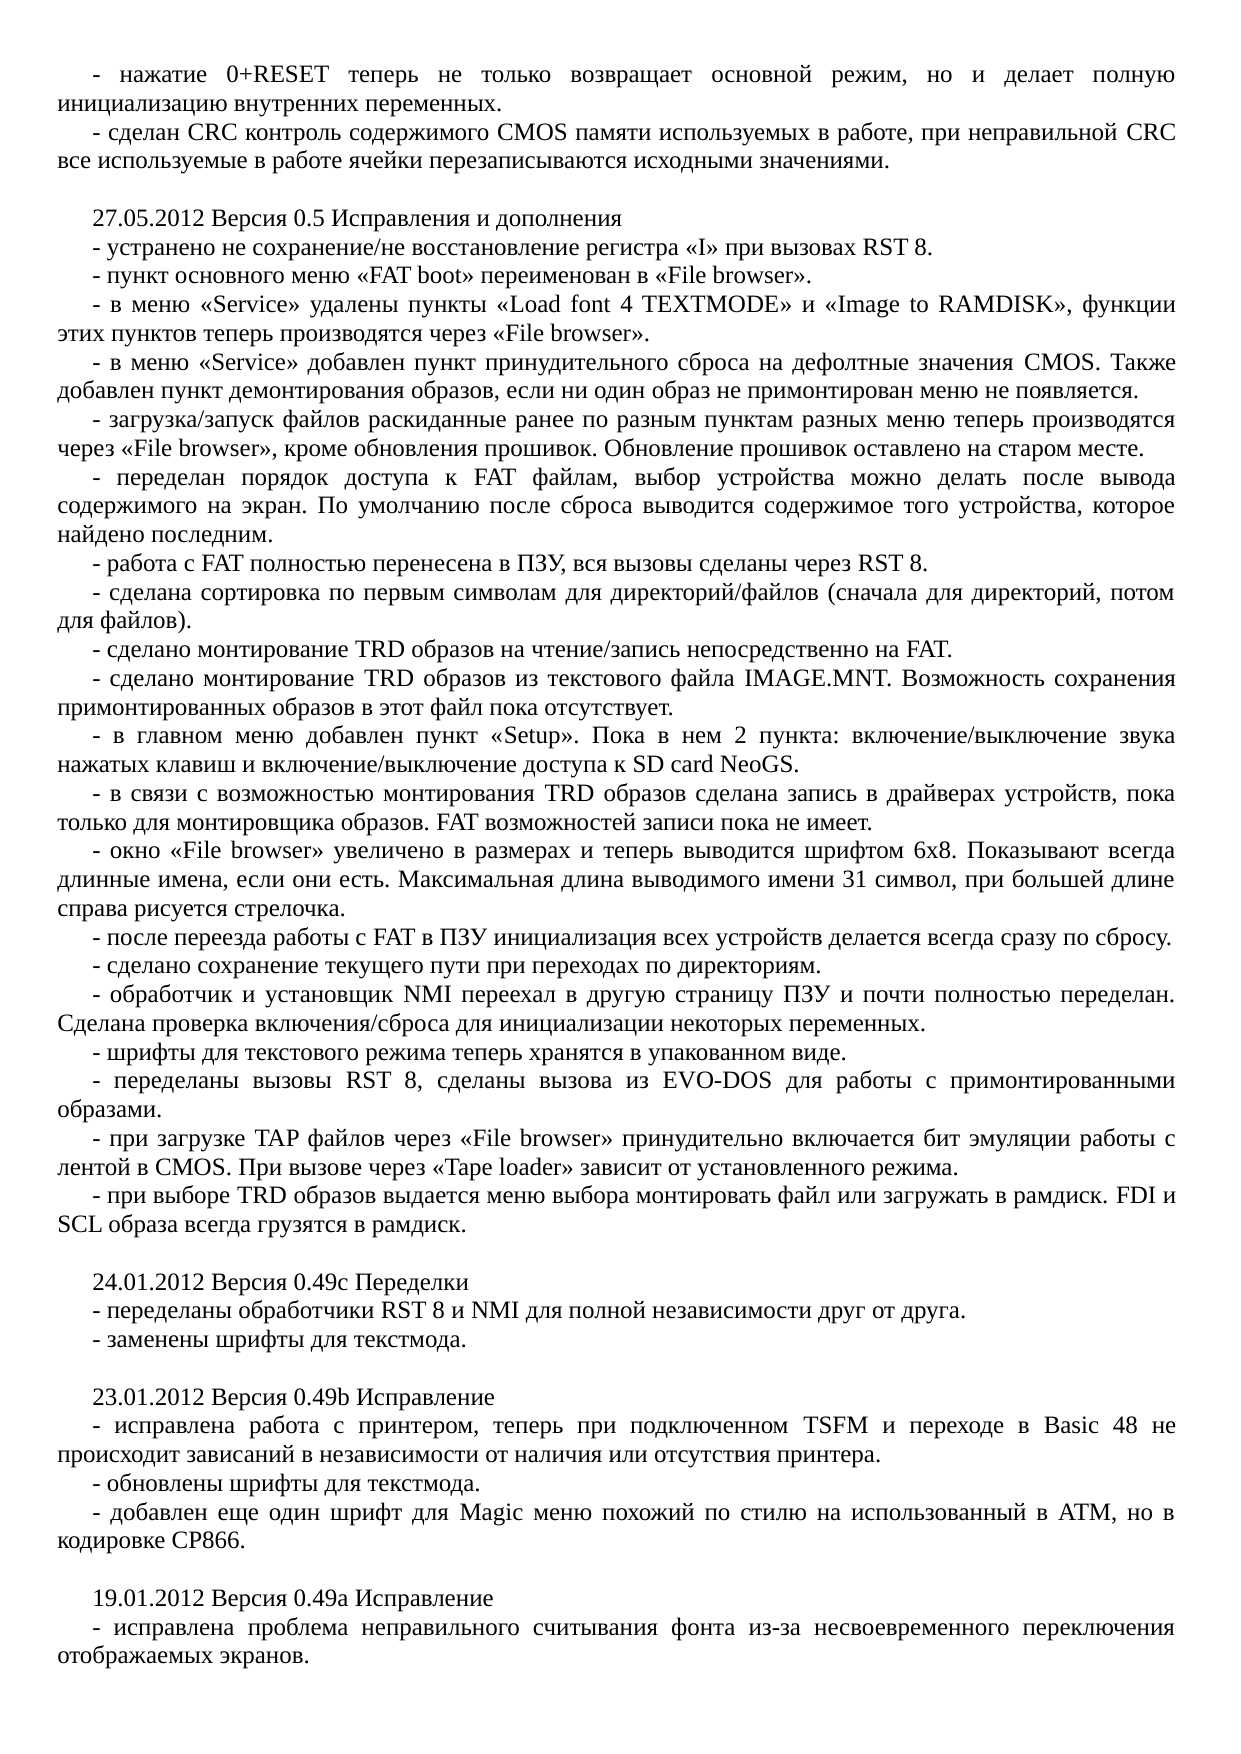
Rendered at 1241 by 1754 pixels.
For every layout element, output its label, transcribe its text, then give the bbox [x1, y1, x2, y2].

text - загрузка/запуск файлов раскиданные ранее по разным пунктам разных меню теперь производятся через «File browser», кроме обновления прошивок. Обновление прошивок оставлено на старом месте. [57, 404, 1176, 462]
text - устранено не сохранение/не восстановление регистра «I» при вызовах RST 8. [57, 232, 1176, 261]
text - сделана сортировка по первым символам для директорий/файлов (сначала для директорий, потом для файлов). [57, 577, 1176, 634]
text - исправлена работа с принтером, теперь при подключенном TSFM и переходе в Basic 48 не происходит зависаний в независимости от наличия или отсутствия принтера. [57, 1411, 1176, 1468]
text - пункт основного меню «FAT boot» переименован в «File browser». [57, 261, 1176, 289]
text 27.05.2012 Версия 0.5 Исправления и дополнения [57, 203, 1176, 232]
text - сделано сохранение текущего пути при переходах по директориям. [57, 951, 1176, 979]
text - в меню «Service» добавлен пункт принудительного сброса на дефолтные значения CMOS. Также добавлен пункт демонтирования образов, если ни один образ не примонтирован меню не появляется. [57, 347, 1176, 404]
text - шрифты для текстового режима теперь хранятся в упакованном виде. [57, 1037, 1176, 1066]
text - при загрузке TAP файлов через «File browser» принудительно включается бит эмуляции работы с лентой в CMOS. При вызове через «Tape loader» зависит от установленного режима. [57, 1123, 1176, 1181]
text - заменены шрифты для текстмода. [57, 1324, 1176, 1353]
text - сделано монтирование TRD образов из текстового файла IMAGE.MNT. Возможность сохранения примонтированных образов в этот файл пока отсутствует. [57, 663, 1176, 721]
text - обработчик и установщик NMI переехал в другую страницу ПЗУ и почти полностью переделан. Сделана проверка включения/сброса для инициализации некоторых переменных. [57, 979, 1176, 1037]
text - в связи с возможностью монтирования TRD образов сделана запись в драйверах устройств, пока только для монтировщика образов. FAT возможностей записи пока не имеет. [57, 778, 1176, 836]
text - в главном меню добавлен пункт «Setup». Пока в нем 2 пункта: включение/выключение звука нажатых клавиш и включение/выключение доступа к SD card NeoGS. [57, 721, 1176, 778]
text 19.01.2012 Версия 0.49a Исправление [57, 1583, 1176, 1612]
text 23.01.2012 Версия 0.49b Исправление [57, 1382, 1176, 1411]
text - работа с FAT полностью перенесена в ПЗУ, вся вызовы сделаны через RST 8. [57, 548, 1176, 577]
text - добавлен еще один шрифт для Magic меню похожий по стилю на использованный в АТМ, но в кодировке CP866. [57, 1497, 1176, 1554]
text 24.01.2012 Версия 0.49c Переделки [57, 1267, 1176, 1296]
text - при выборе TRD образов выдается меню выбора монтировать файл или загружать в рамдиск. FDI и SCL образа всегда грузятся в рамдиск. [57, 1181, 1176, 1238]
text - переделан порядок доступа к FAT файлам, выбор устройства можно делать после вывода содержимого на экран. По умолчанию после сброса выводится содержимое того устройства, которое найдено последним. [57, 462, 1176, 548]
text - нажатие 0+RESET теперь не только возвращает основной режим, но и делает полную инициализацию внутренних переменных. [57, 59, 1176, 117]
text - окно «File browser» увеличено в размерах и теперь выводится шрифтом 6х8. Показывают всегда длинные имена, если они есть. Максимальная длина выводимого имени 31 символ, при большей длине справа рисуется стрелочка. [57, 836, 1176, 922]
text - исправлена проблема неправильного считывания фонта из-за несвоевременного переключения отображаемых экранов. [57, 1612, 1176, 1669]
text - сделано монтирование TRD образов на чтение/запись непосредственно на FAT. [57, 634, 1176, 663]
text - после переезда работы с FAT в ПЗУ инициализация всех устройств делается всегда сразу по сбросу. [57, 922, 1176, 951]
text - переделаны обработчики RST 8 и NMI для полной независимости друг от друга. [57, 1296, 1176, 1324]
text - сделан CRC контроль содержимого CMOS памяти используемых в работе, при неправильной CRC все используемые в работе ячейки перезаписываются исходными значениями. [57, 117, 1176, 174]
text - обновлены шрифты для текстмода. [57, 1468, 1176, 1497]
text - переделаны вызовы RST 8, сделаны вызова из EVO-DOS для работы с примонтированными образами. [57, 1066, 1176, 1123]
text - в меню «Service» удалены пункты «Load font 4 TEXTMODE» и «Image to RAMDISK», функции этих пунктов теперь производятся через «File browser». [57, 289, 1176, 347]
